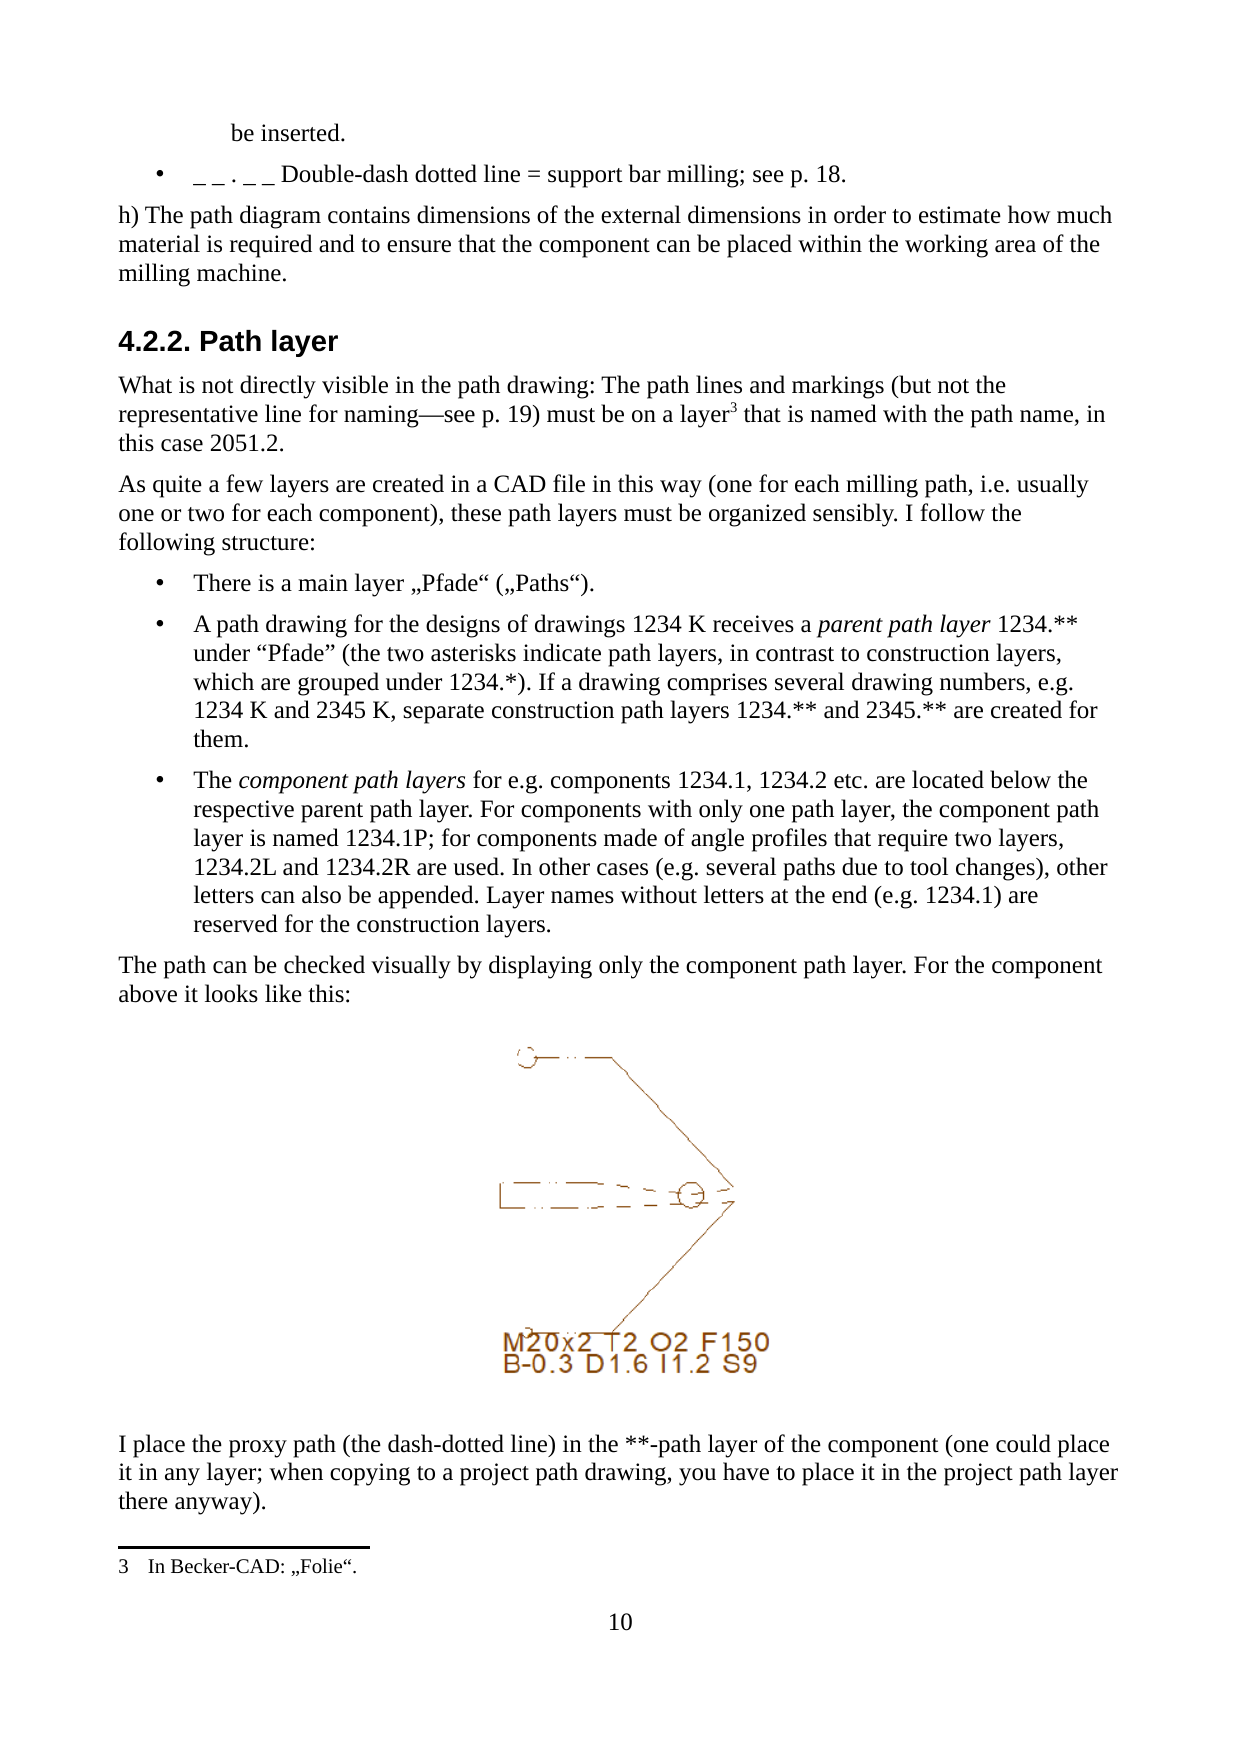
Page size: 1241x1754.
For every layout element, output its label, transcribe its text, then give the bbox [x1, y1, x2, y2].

text h) The path diagram contains dimensions of the external dimensions in order to estimate how much material is required and to ensure that the component can be placed within the working area of the milling machine. [118, 201, 1122, 287]
list A path drawing for the designs of drawings 1234 K receives a parent path layer 1234.** under “Pfade” (the two asterisks indicate path layers, in contrast to construction layers, which are grouped under 1234.*). If a drawing comprises several drawing numbers, e.g. 1234 K and 2345 K, separate construction path layers 1234.** and 2345.** are created for them. [156, 609, 1122, 753]
picture [440, 1020, 801, 1388]
text In Becker-CAD: „Folie“. [118, 1553, 1122, 1578]
list _ _ . _ _ Double-dash dotted line = support bar milling; see p. 18. [156, 159, 1122, 188]
text The path can be checked visually by displaying only the component path layer. For the component above it looks like this: [118, 950, 1122, 1008]
subtitle 4.2.2. Path layer [118, 324, 1122, 358]
list be inserted. [193, 118, 1122, 147]
text What is not directly visible in the path drawing: The path lines and markings (but not the representative line for naming—see p. 19) must be on a layer that is named with the path name, in this case 2051.2. [118, 370, 1122, 457]
text I place the proxy path (the dash-dotted line) in the **-path layer of the component (one could place it in any layer; when copying to a project path drawing, you have to place it in the project path layer there anyway). [118, 1429, 1122, 1515]
list The component path layers for e.g. components 1234.1, 1234.2 etc. are located below the respective parent path layer. For components with only one path layer, the component path layer is named 1234.1P; for components made of angle profiles that require two layers, 1234.2L and 1234.2R are used. In other cases (e.g. several paths due to tool changes), other letters can also be appended. Layer names without letters at the end (e.g. 1234.1) are reserved for the construction layers. [156, 765, 1122, 938]
list There is a main layer „Pfade“ („Paths“). [156, 568, 1122, 597]
text As quite a few layers are created in a CAD file in this way (one for each milling path, i.e. usually one or two for each component), these path layers must be organized sensibly. I follow the following structure: [118, 469, 1122, 555]
